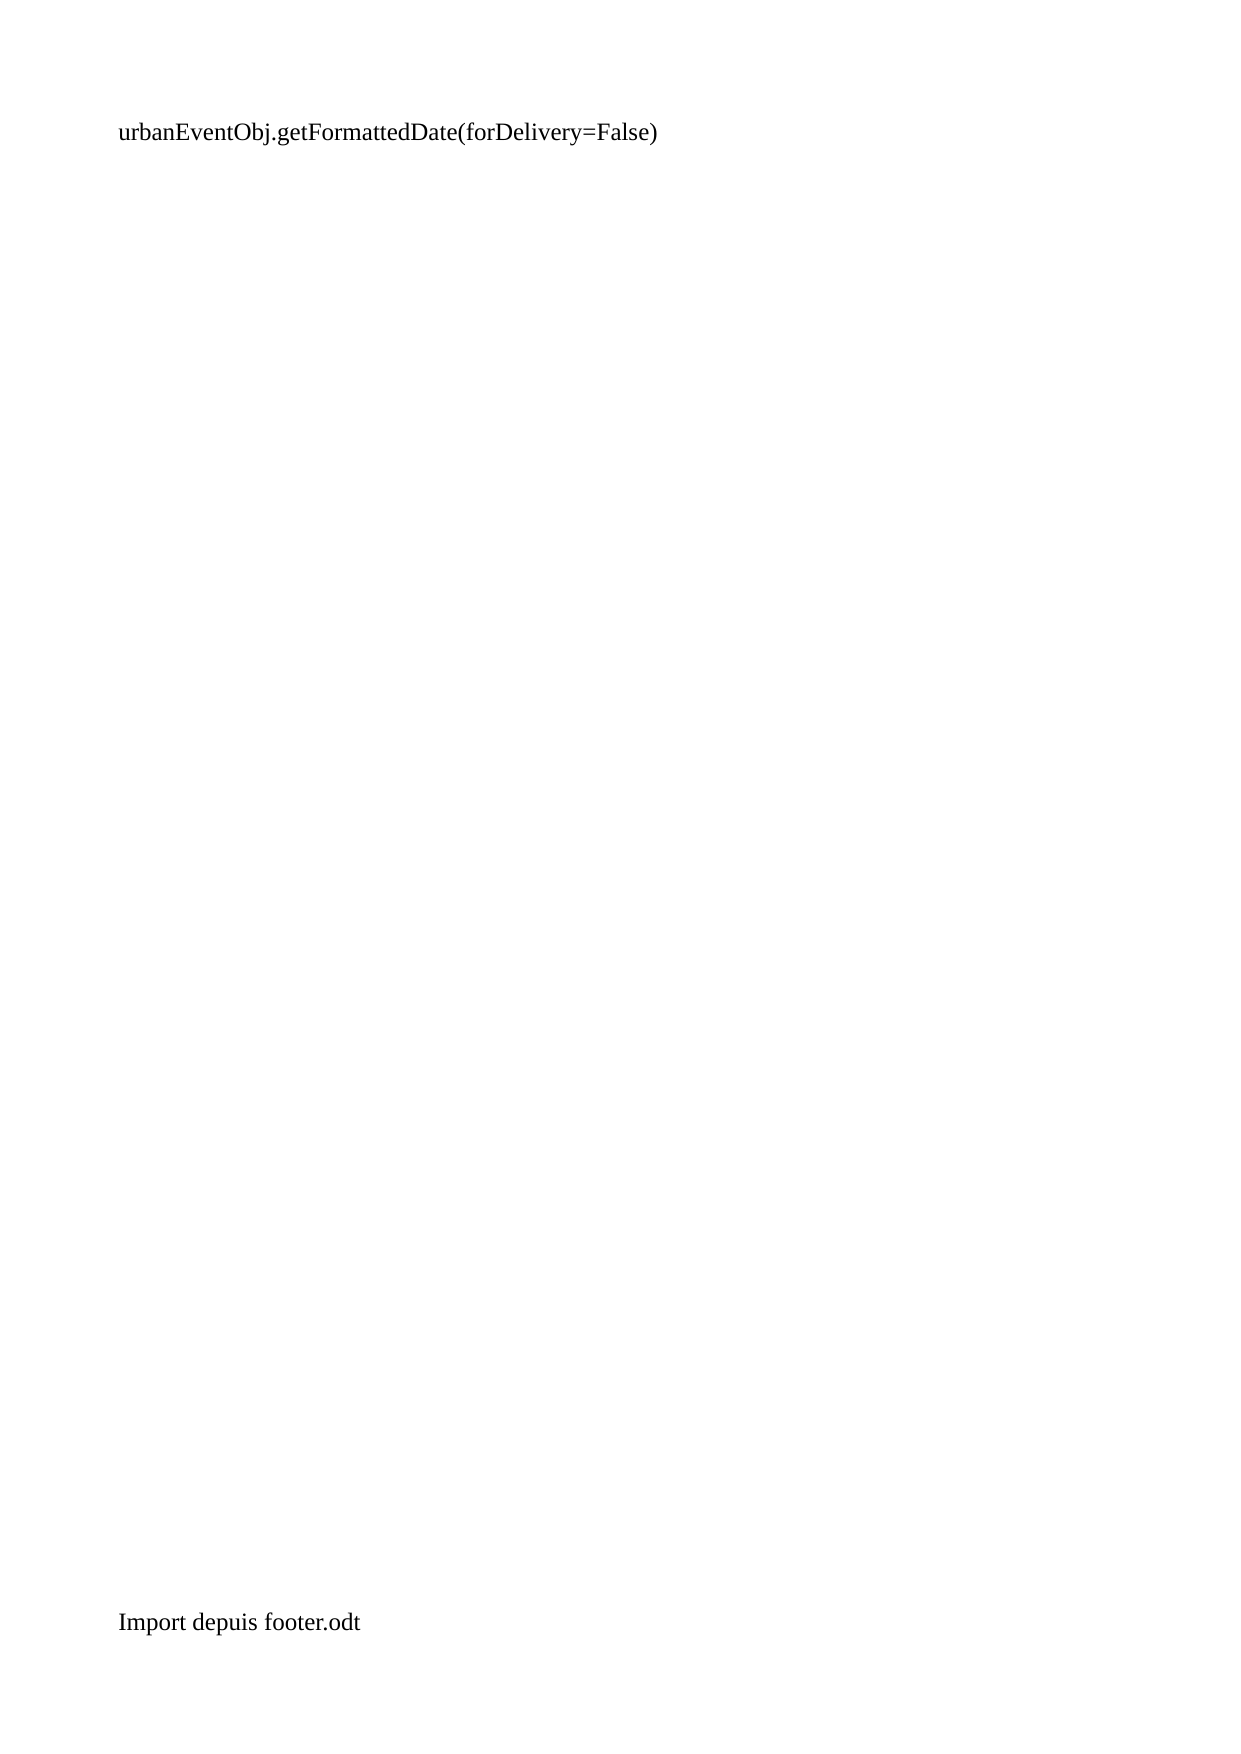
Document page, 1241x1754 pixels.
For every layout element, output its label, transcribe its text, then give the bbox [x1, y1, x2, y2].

text urbanEventObj.getFormattedDate(forDelivery=False) [118, 118, 1122, 146]
